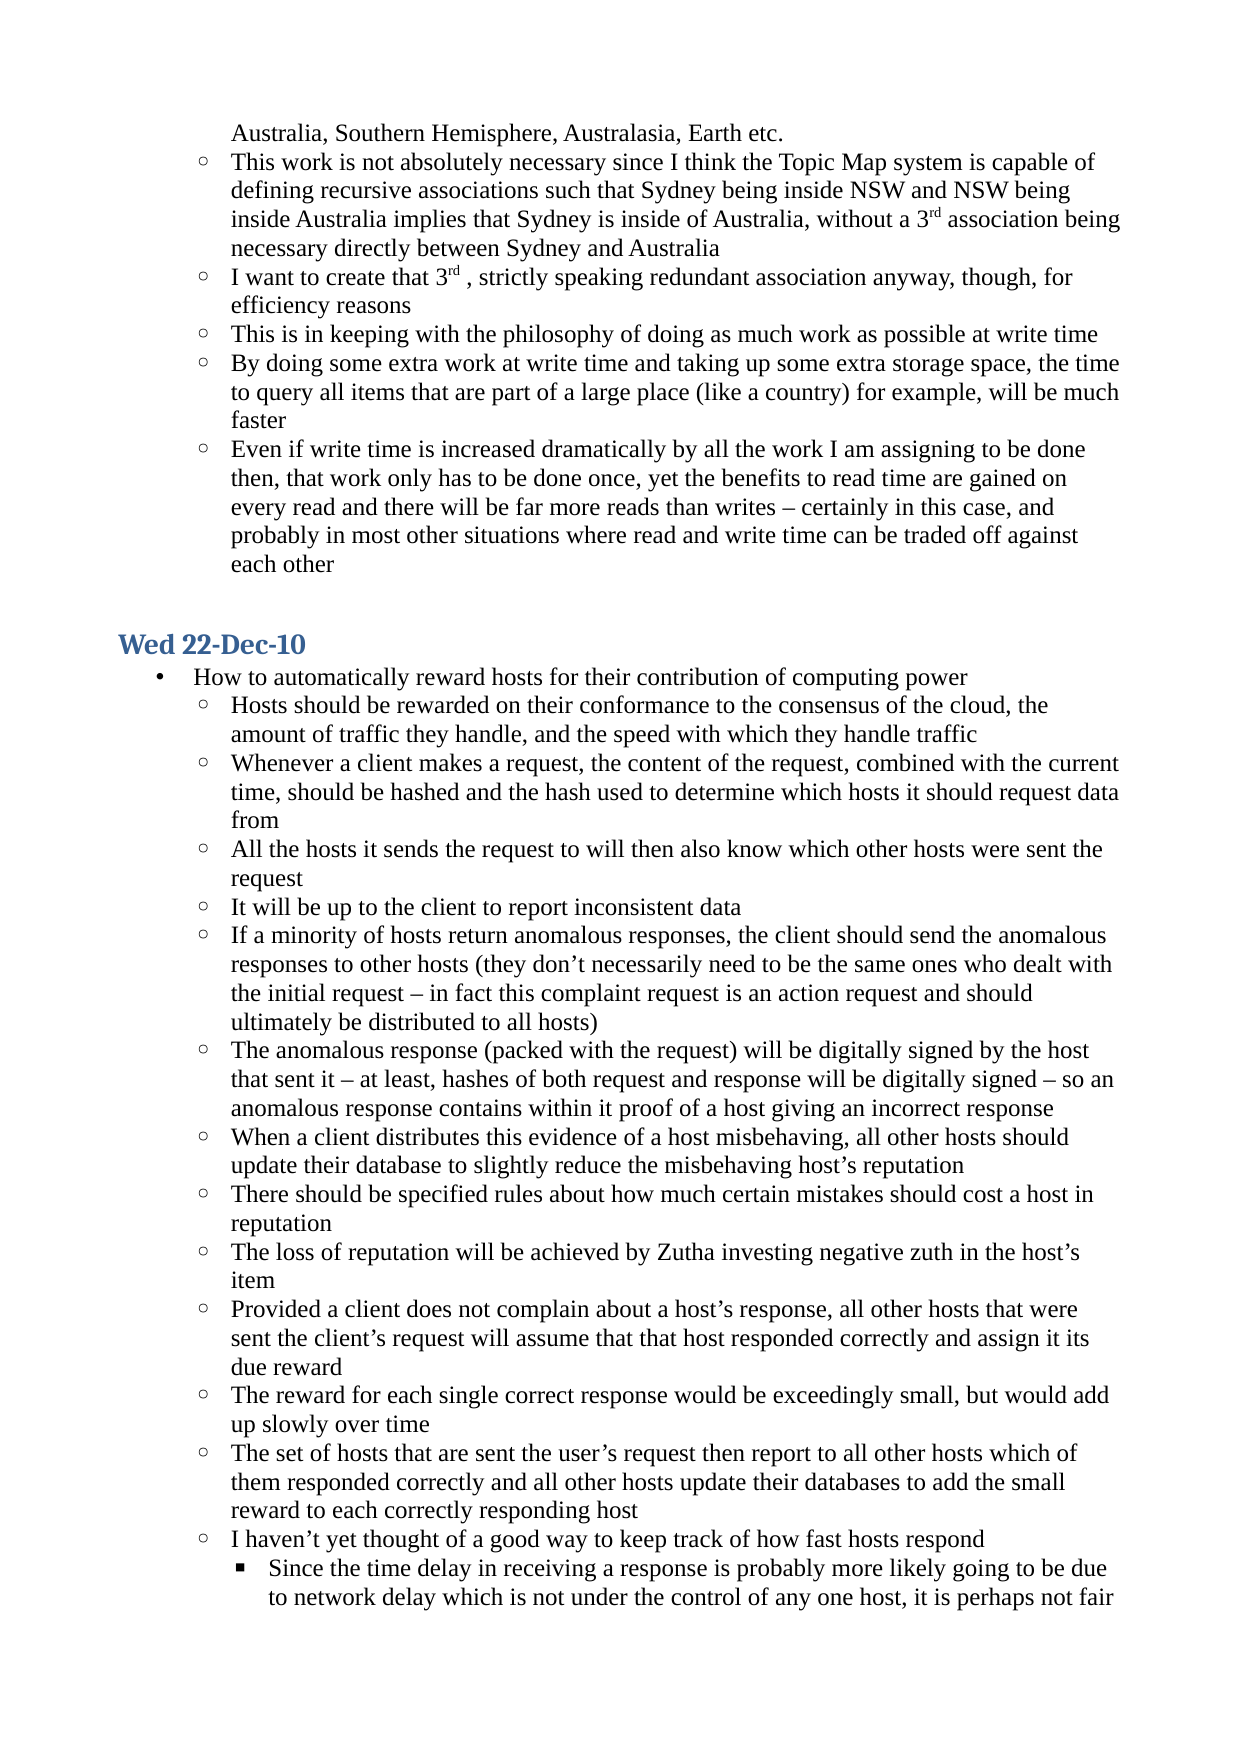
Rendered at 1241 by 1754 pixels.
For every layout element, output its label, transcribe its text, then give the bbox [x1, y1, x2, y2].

list The loss of reputation will be achieved by Zutha investing negative zuth in the host’s item [193, 1237, 1122, 1294]
list When a client distributes this evidence of a host misbehaving, all other hosts should update their database to slightly reduce the misbehaving host’s reputation [193, 1122, 1122, 1179]
list Provided a client does not complain about a host’s response, all other hosts that were sent the client’s request will assume that that host responded correctly and assign it its due reward [193, 1294, 1122, 1380]
list I want to create that 3rd , strictly speaking redundant association anyway, though, for efficiency reasons [193, 262, 1122, 319]
list This work is not absolutely necessary since I think the Topic Map system is capable of defining recursive associations such that Sydney being inside NSW and NSW being inside Australia implies that Sydney is inside of Australia, without a 3rd association being necessary directly between Sydney and Australia [193, 147, 1122, 262]
list The anomalous response (packed with the request) will be digitally signed by the host that sent it – at least, hashes of both request and response will be digitally signed – so an anomalous response contains within it proof of a host giving an incorrect response [193, 1035, 1122, 1122]
list There should be specified rules about how much certain mistakes should cost a host in reputation [193, 1179, 1122, 1237]
list Hosts should be rewarded on their conformance to the consensus of the cloud, the amount of traffic they handle, and the speed with which they handle traffic [193, 690, 1122, 748]
list How to automatically reward hosts for their contribution of computing power [156, 662, 1122, 690]
list It will be up to the client to report inconsistent data [193, 892, 1122, 920]
list Even if write time is increased dramatically by all the work I am assigning to be done then, that work only has to be done once, yet the benefits to read time are gained on every read and there will be far more reads than writes – certainly in this case, and probably in most other situations where read and write time can be traded off against each other [193, 434, 1122, 578]
list The set of hosts that are sent the user’s request then report to all other hosts which of them responded correctly and all other hosts update their databases to add the small reward to each correctly responding host [193, 1438, 1122, 1524]
list All the hosts it sends the request to will then also know which other hosts were sent the request [193, 834, 1122, 892]
list This is in keeping with the philosophy of doing as much work as possible at write time [193, 319, 1122, 348]
list If a minority of hosts return anomalous responses, the client should send the anomalous responses to other hosts (they don’t necessarily need to be the same ones who dealt with the initial request – in fact this complaint request is an action request and should ultimately be distributed to all hosts) [193, 920, 1122, 1035]
list Since the time delay in receiving a response is probably more likely going to be due to network delay which is not under the control of any one host, it is perhaps not fair [231, 1553, 1122, 1610]
subtitle Wed 22-Dec-10 [118, 628, 1122, 662]
list Whenever a client makes a request, the content of the request, combined with the current time, should be hashed and the hash used to determine which hosts it should request data from [193, 748, 1122, 834]
list I haven’t yet thought of a good way to keep track of how fast hosts respond [193, 1524, 1122, 1553]
list Australia, Southern Hemisphere, Australasia, Earth etc. [193, 118, 1122, 147]
list By doing some extra work at write time and taking up some extra storage space, the time to query all items that are part of a large place (like a country) for example, will be much faster [193, 348, 1122, 434]
list The reward for each single correct response would be exceedingly small, but would add up slowly over time [193, 1380, 1122, 1438]
